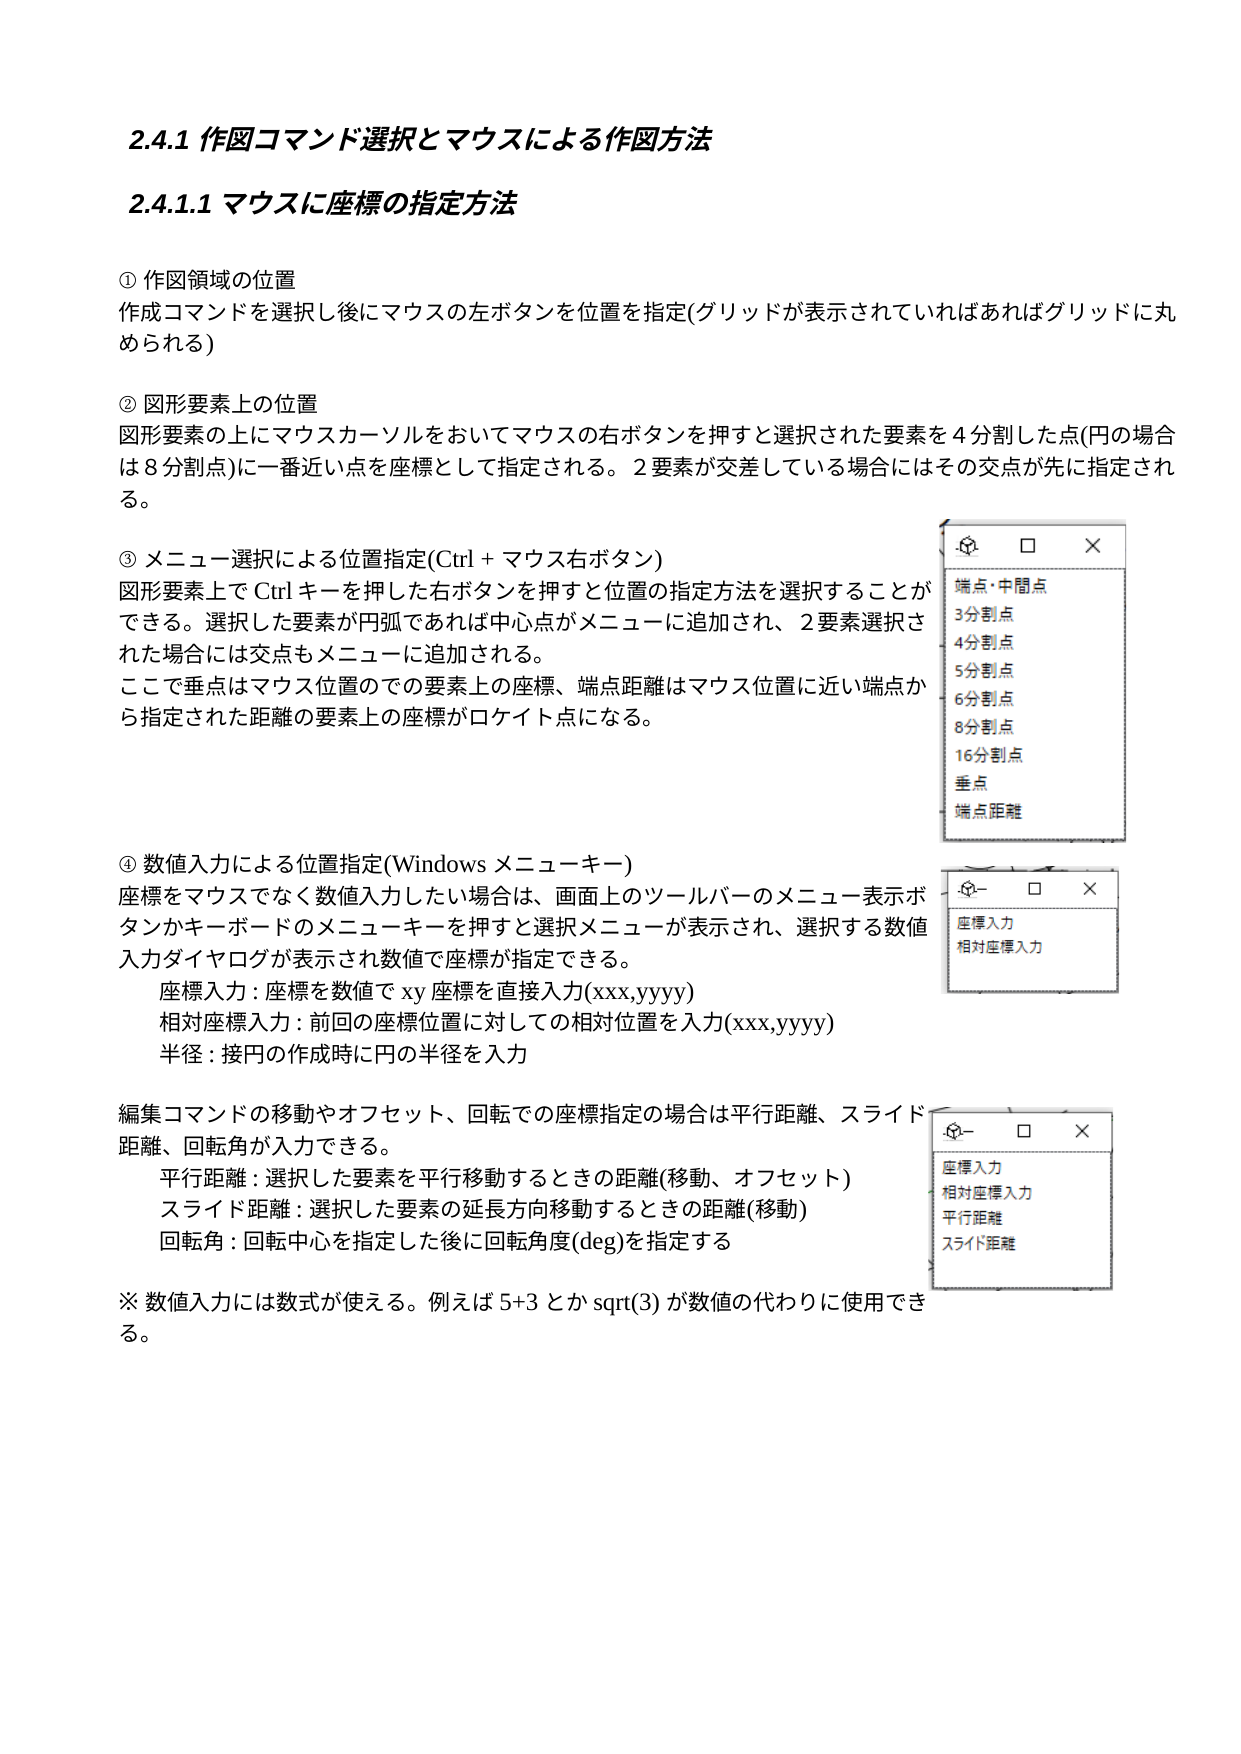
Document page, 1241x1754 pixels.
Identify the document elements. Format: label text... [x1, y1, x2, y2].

text ④ 数値入力による位置指定(Windows メニューキー) 座標をマウスでなく数値入力したい場合は、画面上のツールバーのメニュー表示ボタンかキーボードのメニューキーを押すと選択メニューが表示され、選択する数値入力ダイヤログが表示され数値で座標が指定できる。 [118, 847, 1187, 974]
text ※ 数値入力には数式が使える。例えば 5+3 とか sqrt(3) が数値の代わりに使用できる。 [118, 1284, 1187, 1348]
text 回転角 : 回転中心を指定した後に回転角度(deg)を指定する [159, 1224, 928, 1256]
text [1127, 542, 1187, 732]
text 図形要素の上にマウスカーソルをおいてマウスの右ボタンを押すと選択された要素を４分割した点(円の場合は８分割点)に一番近い点を座標として指定される。２要素が交差している場合にはその交点が先に指定される。 [118, 418, 1187, 513]
text 相対座標入力 : 前回の座標位置に対しての相対位置を入力(xxx,yyyy) 半径 : 接円の作成時に円の半径を入力 [159, 1005, 1187, 1069]
picture [928, 1107, 1114, 1291]
subtitle 2.4.1.1マウスに座標の指定方法 [129, 182, 1187, 222]
text 平行距離 : 選択した要素を平行移動するときの距離(移動、オフセット) [159, 1161, 928, 1192]
text ② 図形要素上の位置 [118, 387, 1187, 418]
text ① 作図領域の位置 作成コマンドを選択し後にマウスの左ボタンを位置を指定(グリッドが表示されていればあればグリッドに丸められる) [118, 263, 1187, 358]
text [1114, 1192, 1187, 1224]
text [1114, 1161, 1187, 1192]
text [1114, 1224, 1187, 1256]
picture [940, 866, 1120, 994]
picture [939, 519, 1127, 843]
text 座標入力 : 座標を数値でxy座標を直接入力(xxx,yyyy) [159, 974, 1187, 1005]
text スライド距離 : 選択した要素の延長方向移動するときの距離(移動) [159, 1192, 928, 1224]
text ③ メニュー選択による位置指定(Ctrl + マウス右ボタン) 図形要素上でCtrlキーを押した右ボタンを押すと位置の指定方法を選択することができる。選択した要素が円弧であれば中心点がメニューに追加され、２要素選択された場合には交点もメニューに追加される。 ここで垂点はマウス位置のでの要素上の座標、端点距離はマウス位置に近い端点から指定された距離の要素上の座標がロケイト点になる。 [118, 542, 939, 732]
text 編集コマンドの移動やオフセット、回転での座標指定の場合は平行距離、スライド距離、回転角が入力できる。 [118, 1069, 1187, 1161]
subtitle 2.4.1 作図コマンド選択とマウスによる作図方法 [129, 118, 1187, 157]
